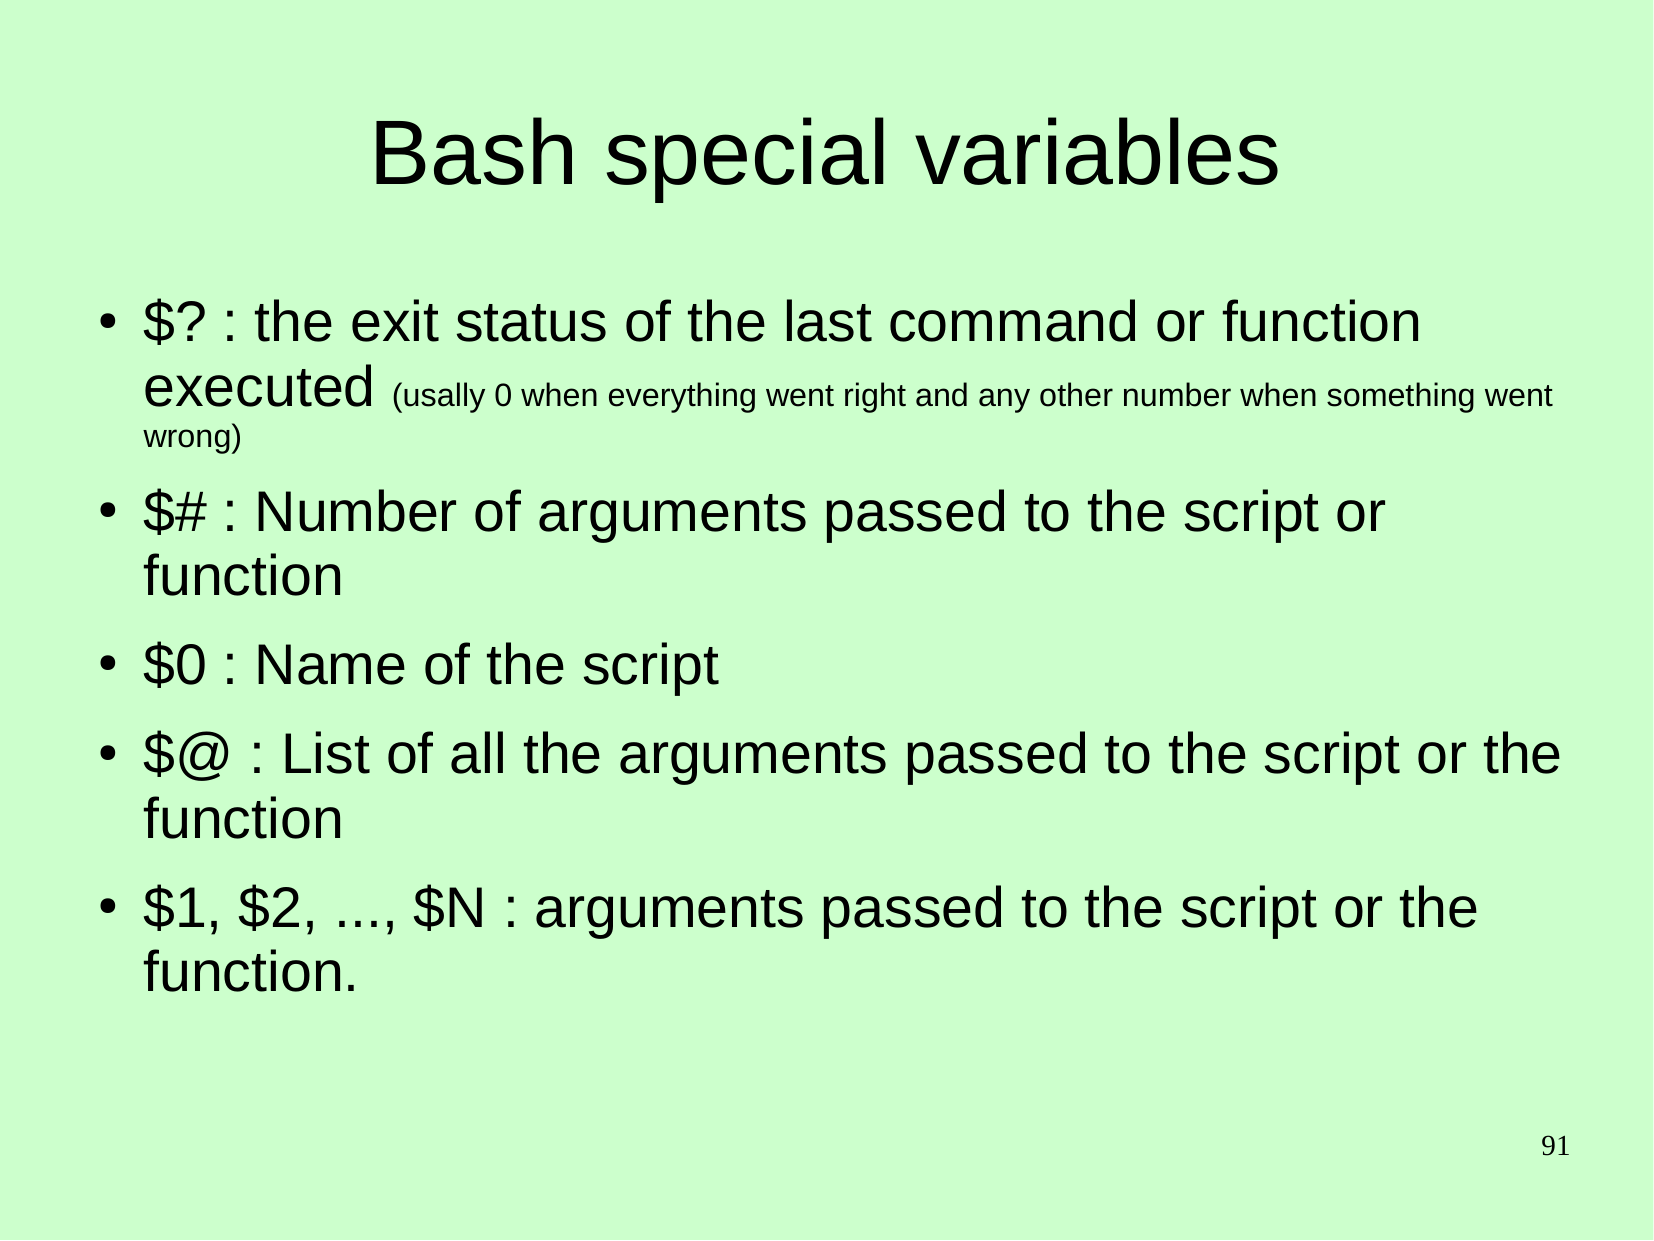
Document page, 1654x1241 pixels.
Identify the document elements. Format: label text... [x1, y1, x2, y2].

list $? : the exit status of the last command or function executed (usally 0 when everything went right and any other number when something went wrong) $# : Number of arguments passed to the script or function $0 : Name of the script $@ : List of all the arguments passed to the script or the function $1, $2, ..., $N : arguments passed to the script or the function. [82, 290, 1571, 1010]
title Bash special variables [82, 49, 1571, 257]
